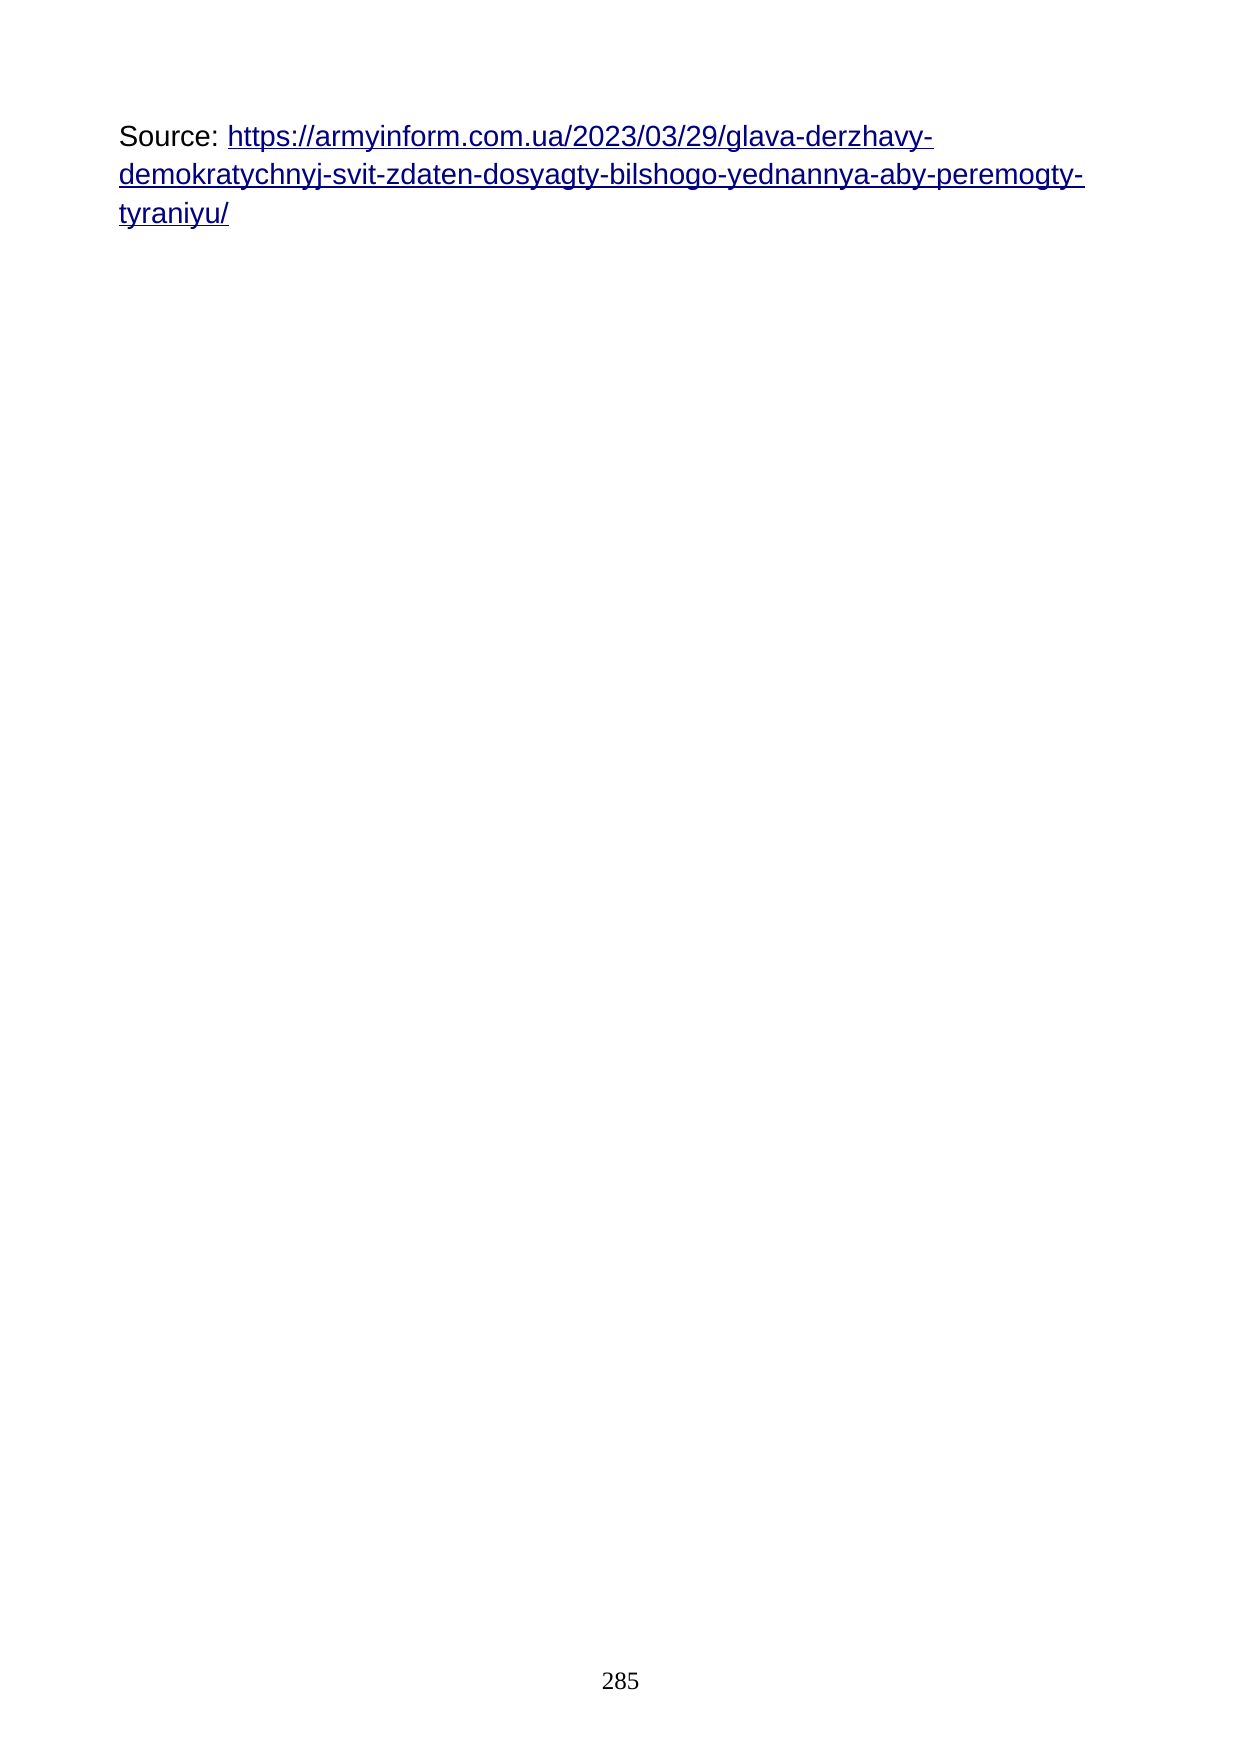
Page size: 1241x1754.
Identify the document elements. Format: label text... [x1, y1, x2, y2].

text Source: https://armyinform.com.ua/2023/03/29/glava-derzhavy-demokratychnyj-svit-zdaten-dosyagty-bilshogo-yednannya-aby-peremogty-tyraniyu/ [118, 118, 1122, 229]
